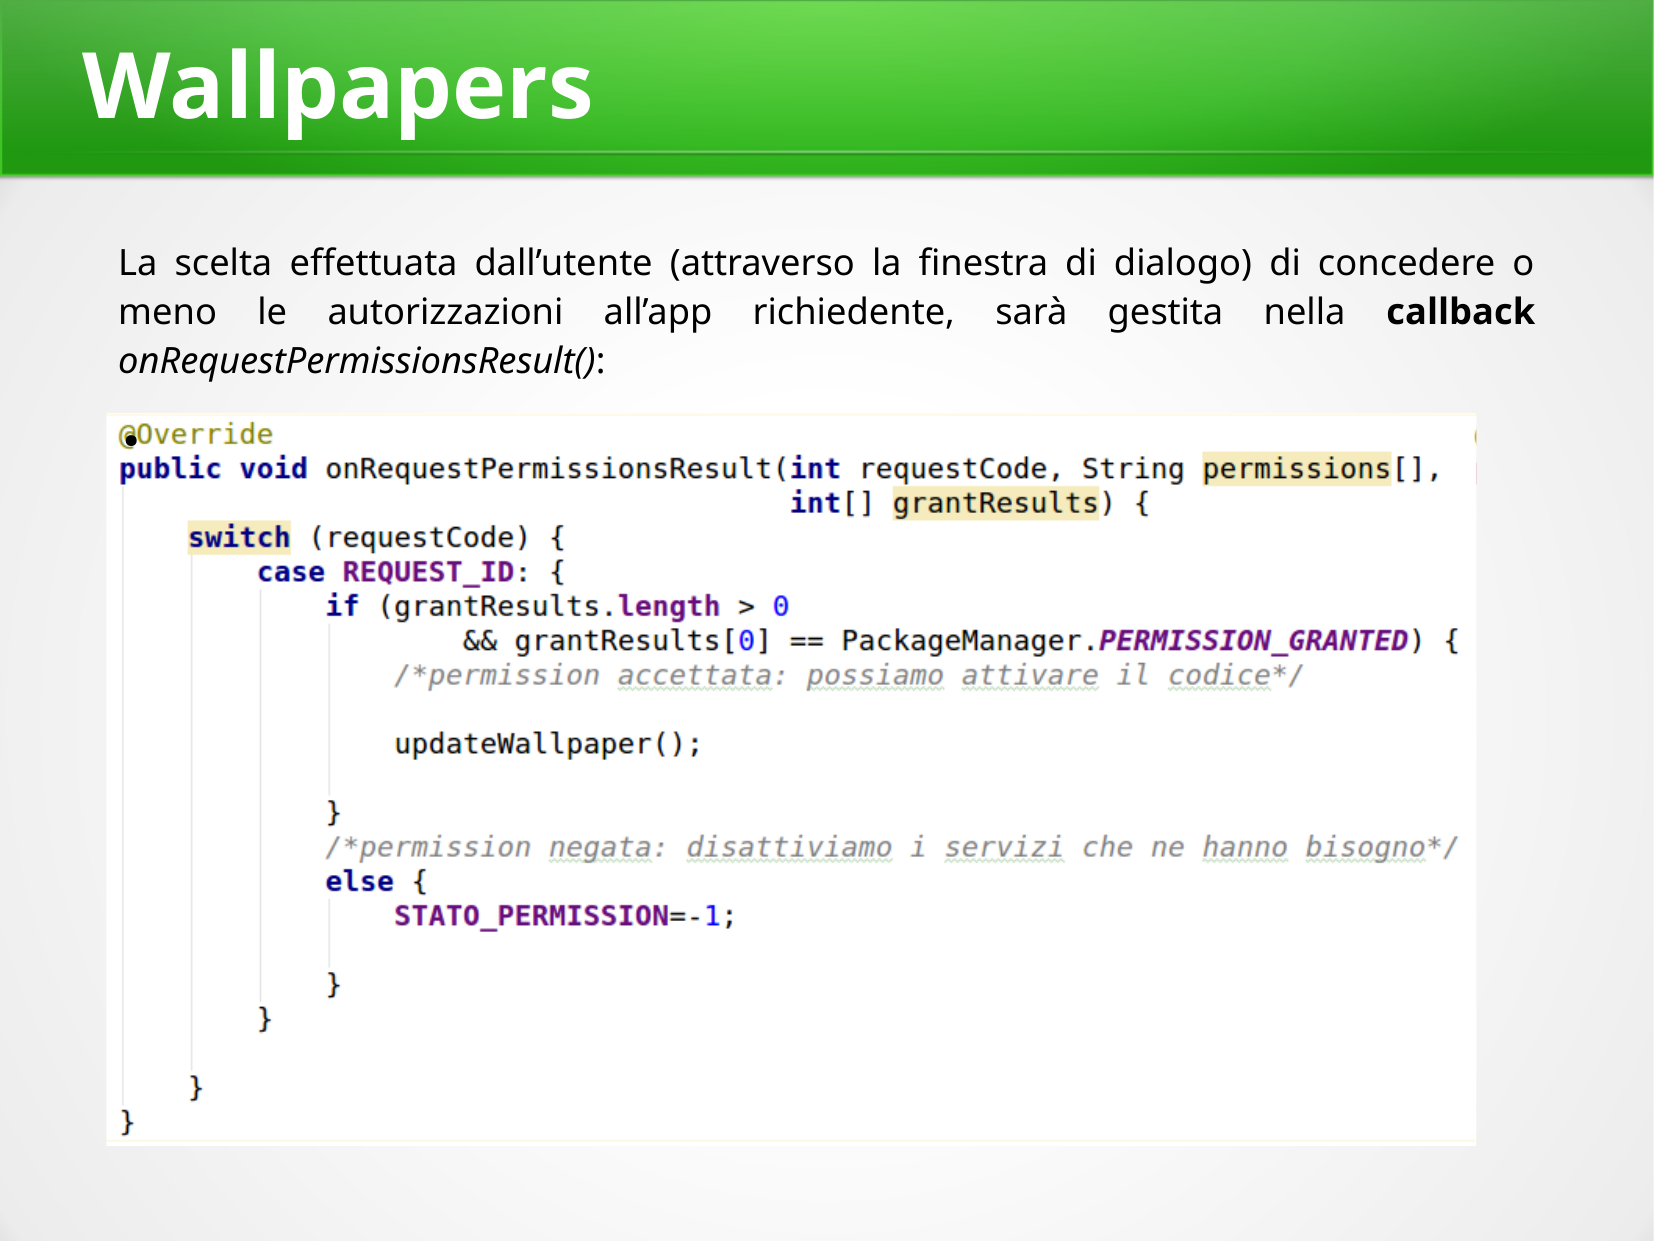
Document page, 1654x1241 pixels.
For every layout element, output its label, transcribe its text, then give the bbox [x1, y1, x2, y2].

title Wallpapers [82, 11, 1571, 154]
list [106, 413, 1477, 1146]
list La scelta effettuata dall’utente (attraverso la finestra di dialogo) di concedere o meno le autorizzazioni all’app richiedente, sarà gestita nella callback onRequestPermissionsResult(): [118, 236, 1536, 461]
picture [0, 0, 1654, 1241]
